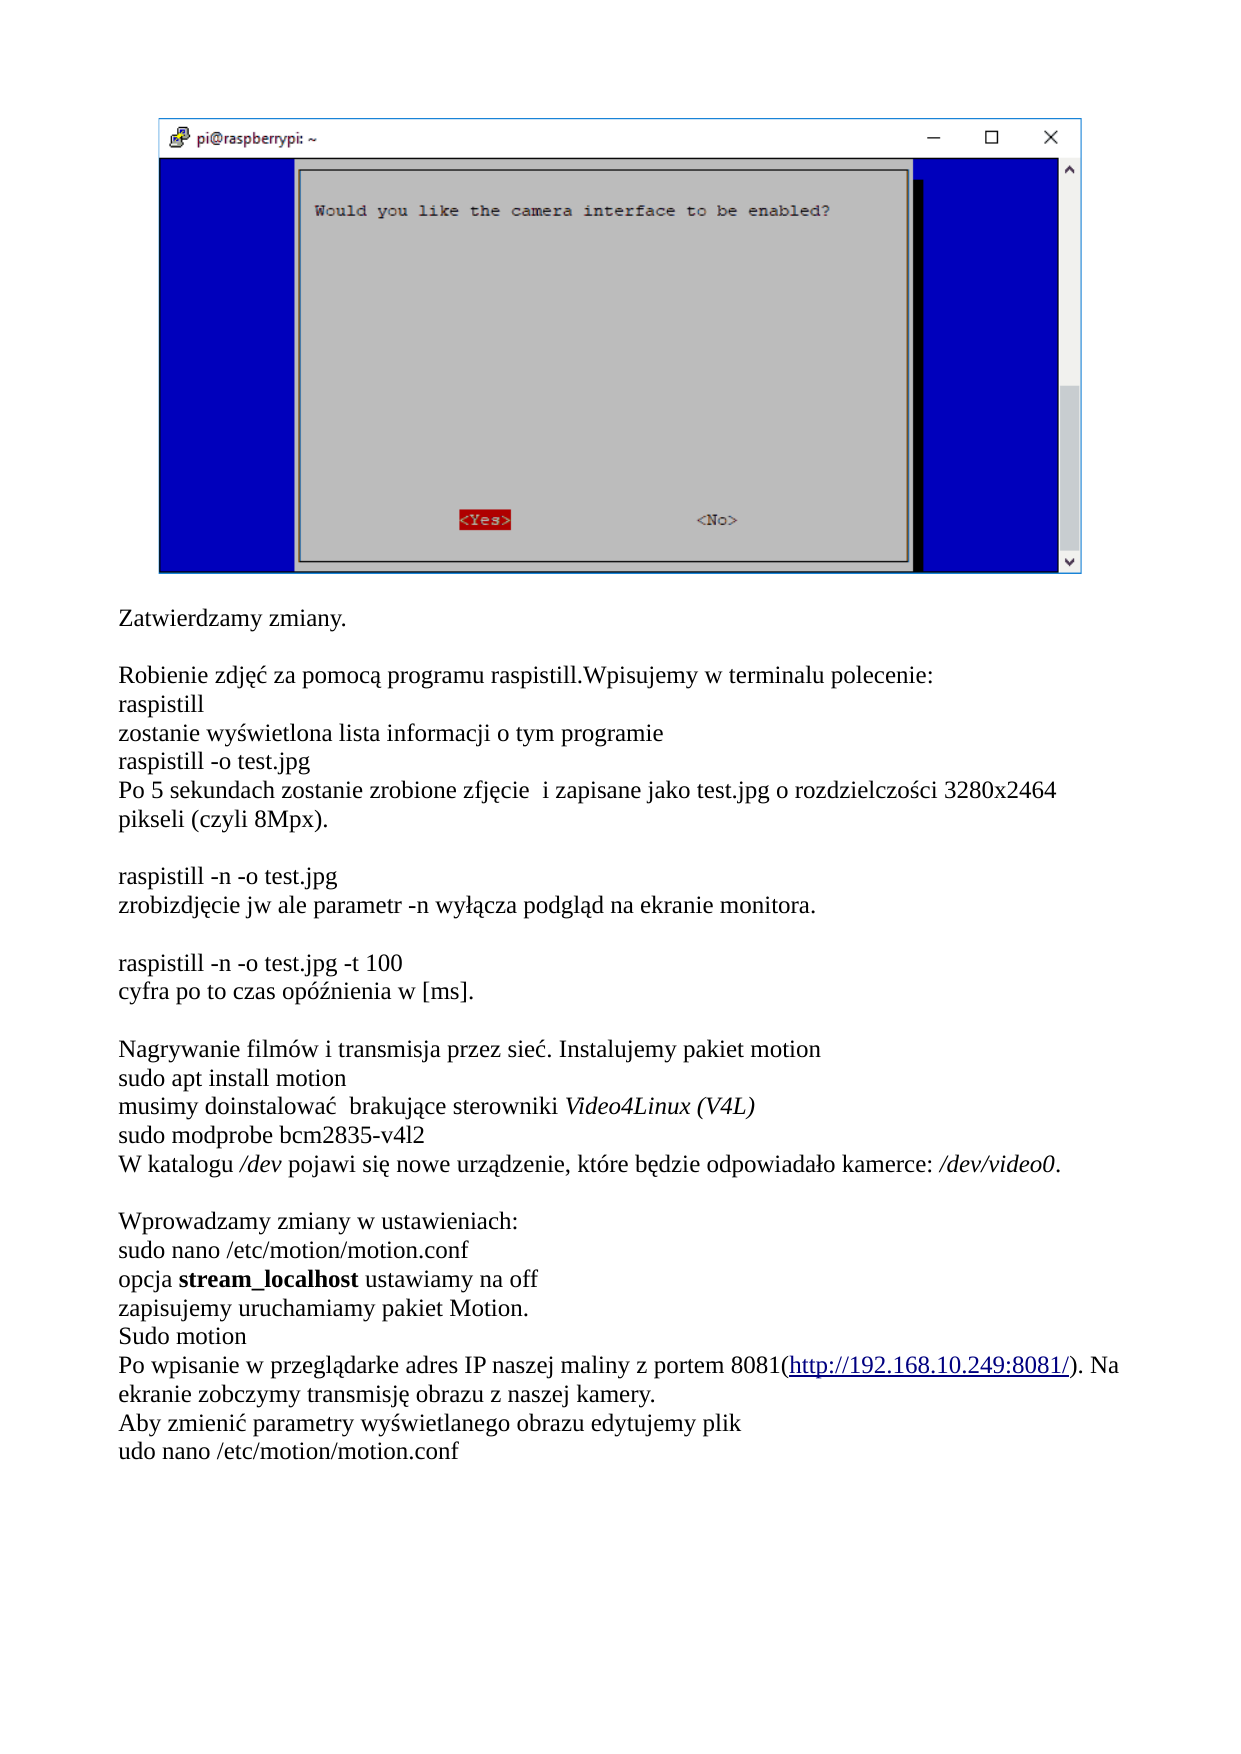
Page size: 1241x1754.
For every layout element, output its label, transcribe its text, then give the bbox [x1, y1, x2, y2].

text raspistill -o test.jpg [118, 746, 1122, 775]
text zrobizdjęcie jw ale parametr -n wyłącza podgląd na ekranie monitora. [118, 890, 1122, 919]
text sudo apt install motion [118, 1063, 1122, 1091]
picture [158, 118, 1082, 574]
text Po 5 sekundach zostanie zrobione zfjęcie i zapisane jako test.jpg o rozdzielczości 3280x2464 pikseli (czyli 8Mpx). [118, 775, 1122, 833]
text opcja stream_localhost ustawiamy na off [118, 1264, 1122, 1293]
text Po wpisanie w przeglądarke adres IP naszej maliny z portem 8081(http://192.168.10.249:8081/). Na ekranie zobczymy transmisję obrazu z naszej kamery. [118, 1350, 1122, 1408]
text musimy doinstalować brakujące sterowniki Video4Linux (V4L) [118, 1091, 1122, 1120]
text Sudo motion [118, 1321, 1122, 1350]
text cyfra po to czas opóźnienia w [ms]. [118, 976, 1122, 1005]
text sudo modprobe bcm2835-v4l2 [118, 1120, 1122, 1149]
text zapisujemy uruchamiamy pakiet Motion. [118, 1293, 1122, 1321]
text Nagrywanie filmów i transmisja przez sieć. Instalujemy pakiet motion [118, 1034, 1122, 1063]
text udo nano /etc/motion/motion.conf [118, 1436, 1122, 1465]
text raspistill -n -o test.jpg [118, 861, 1122, 890]
text zostanie wyświetlona lista informacji o tym programie [118, 718, 1122, 746]
text Zatwierdzamy zmiany. [118, 603, 1122, 631]
text raspistill -n -o test.jpg -t 100 [118, 948, 1122, 976]
text Aby zmienić parametry wyświetlanego obrazu edytujemy plik [118, 1408, 1122, 1436]
text sudo nano /etc/motion/motion.conf [118, 1235, 1122, 1264]
text Robienie zdjęć za pomocą programu raspistill.Wpisujemy w terminalu polecenie: [118, 660, 1122, 689]
text raspistill [118, 689, 1122, 718]
text W katalogu /dev pojawi się nowe urządzenie, które będzie odpowiadało kamerce: /dev/video0. [118, 1149, 1122, 1178]
text Wprowadzamy zmiany w ustawieniach: [118, 1206, 1122, 1235]
